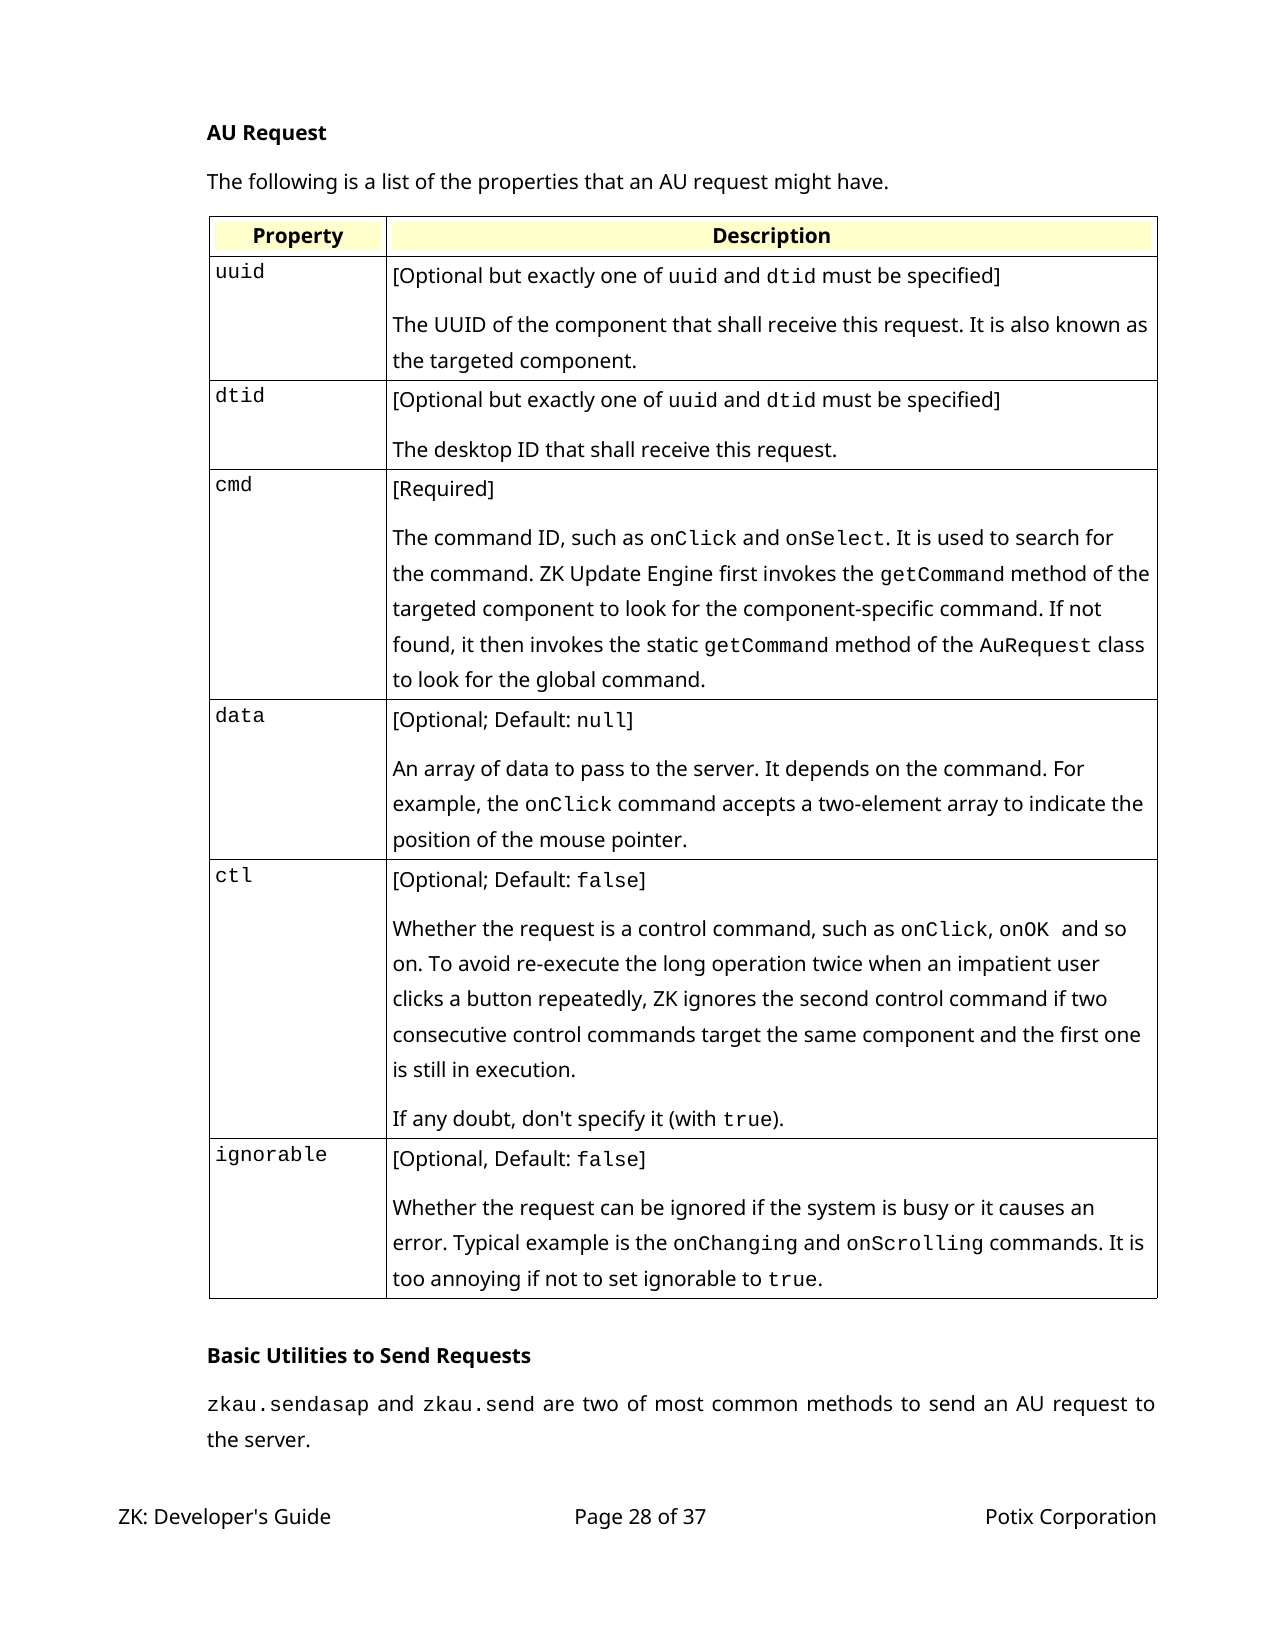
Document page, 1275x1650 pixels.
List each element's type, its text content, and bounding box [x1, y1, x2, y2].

table_cell ctl [210, 860, 386, 1138]
text The following is a list of the properties that an AU request might have. [207, 167, 1157, 195]
subtitle Basic Utilities to Send Requests [207, 1341, 1157, 1369]
table_cell dtid [210, 381, 386, 469]
table_cell [Optional but exactly one of uuid and dtid must be specified] The UUID of the component that shall receive this request. It is also known as the targeted component. [387, 257, 1157, 380]
table_header Description [387, 217, 1157, 256]
text zkau.sendasap and zkau.send are two of most common methods to send an AU request to the server. [207, 1389, 1157, 1453]
table_cell [Required] The command ID, such as onClick and onSelect. It is used to search for the command. ZK Update Engine first invokes the getCommand method of the targeted component to look for the component-specific command. If not found, it then invokes the static getCommand method of the AuRequest class to look for the global command. [387, 470, 1157, 699]
table_cell uuid [210, 257, 386, 380]
table_cell cmd [210, 470, 386, 699]
table_cell ignorable [210, 1139, 386, 1298]
subtitle AU Request [207, 118, 1157, 146]
table_cell [Optional, Default: false] Whether the request can be ignored if the system is busy or it causes an error. Typical example is the onChanging and onScrolling commands. It is too annoying if not to set ignorable to true. [387, 1139, 1157, 1298]
table_header Property [210, 217, 386, 256]
table_cell data [210, 700, 386, 859]
table_cell [Optional; Default: null] An array of data to pass to the server. It depends on the command. For example, the onClick command accepts a two-element array to indicate the position of the mouse pointer. [387, 700, 1157, 859]
table_cell [Optional; Default: false] Whether the request is a control command, such as onClick, onOK and so on. To avoid re-execute the long operation twice when an impatient user clicks a button repeatedly, ZK ignores the second control command if two consecutive control commands target the same component and the first one is still in execution. If any doubt, don't specify it (with true). [387, 860, 1157, 1138]
table_cell [Optional but exactly one of uuid and dtid must be specified] The desktop ID that shall receive this request. [387, 381, 1157, 469]
